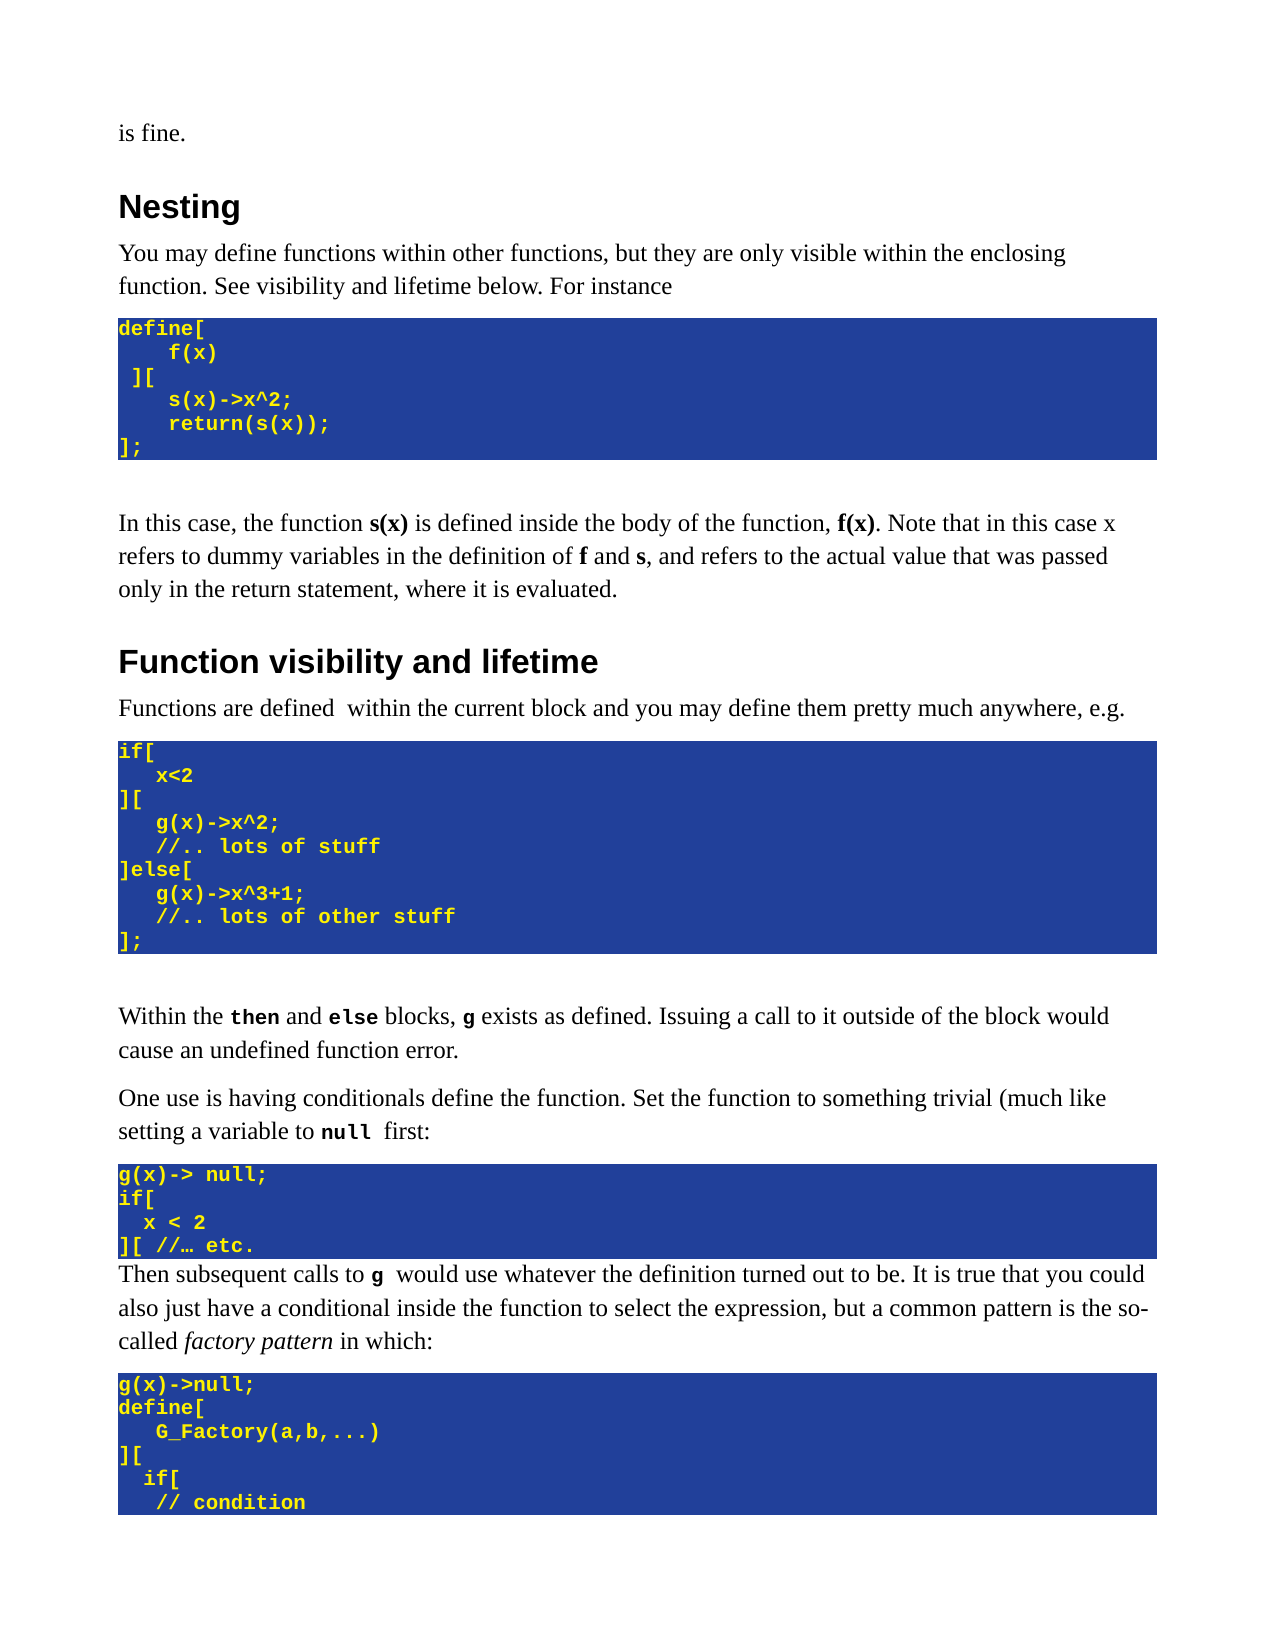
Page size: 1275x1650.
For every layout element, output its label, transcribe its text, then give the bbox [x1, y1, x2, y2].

text // condition [118, 1492, 1157, 1515]
text return(s(x)); [118, 413, 1157, 437]
text s(x)->x^2; [118, 389, 1157, 413]
text ][ [118, 366, 1157, 389]
text //.. lots of other stuff [118, 907, 1157, 930]
text You may define functions within other functions, but they are only visible within the enclosing function. See visibility and lifetime below. For instance [118, 238, 1157, 299]
text //.. lots of stuff [118, 836, 1157, 859]
text g(x)->x^2; [118, 812, 1157, 836]
text ]else[ [118, 859, 1157, 883]
text g(x)->null; [118, 1373, 1157, 1397]
text define[ [118, 318, 1157, 342]
subtitle Function visibility and lifetime [118, 642, 1157, 681]
text ][ //… etc. [118, 1235, 1157, 1259]
text if[ [118, 1188, 1157, 1212]
text if[ [118, 741, 1157, 765]
text x<2 [118, 765, 1157, 788]
text ][ [118, 1444, 1157, 1468]
text Functions are defined within the current block and you may define them pretty much anywhere, e.g. [118, 693, 1157, 722]
text g(x)->x^3+1; [118, 883, 1157, 907]
text f(x) [118, 342, 1157, 366]
text is fine. [118, 118, 1157, 147]
text G_Factory(a,b,...) [118, 1421, 1157, 1444]
text In this case, the function s(x) is defined inside the body of the function, f(x). Note that in this case x refers to dummy variables in the definition of f and s, and refers to the actual value that was passed only in the return statement, where it is evaluated. [118, 508, 1157, 603]
text ]; [118, 930, 1157, 954]
text One use is having conditionals define the function. Set the function to something trivial (much like setting a variable to null first: [118, 1083, 1157, 1146]
subtitle Nesting [118, 187, 1157, 225]
text ][ [118, 788, 1157, 812]
text g(x)-> null; [118, 1164, 1157, 1188]
text Within the then and else blocks, g exists as defined. Issuing a call to it outside of the block would cause an undefined function error. [118, 1001, 1157, 1064]
text define[ [118, 1397, 1157, 1421]
text Then subsequent calls to g would use whatever the definition turned out to be. It is true that you could also just have a conditional inside the function to select the expression, but a common pattern is the so-called factory pattern in which: [118, 1259, 1157, 1355]
text x < 2 [118, 1212, 1157, 1235]
text ]; [118, 437, 1157, 460]
text if[ [118, 1468, 1157, 1492]
